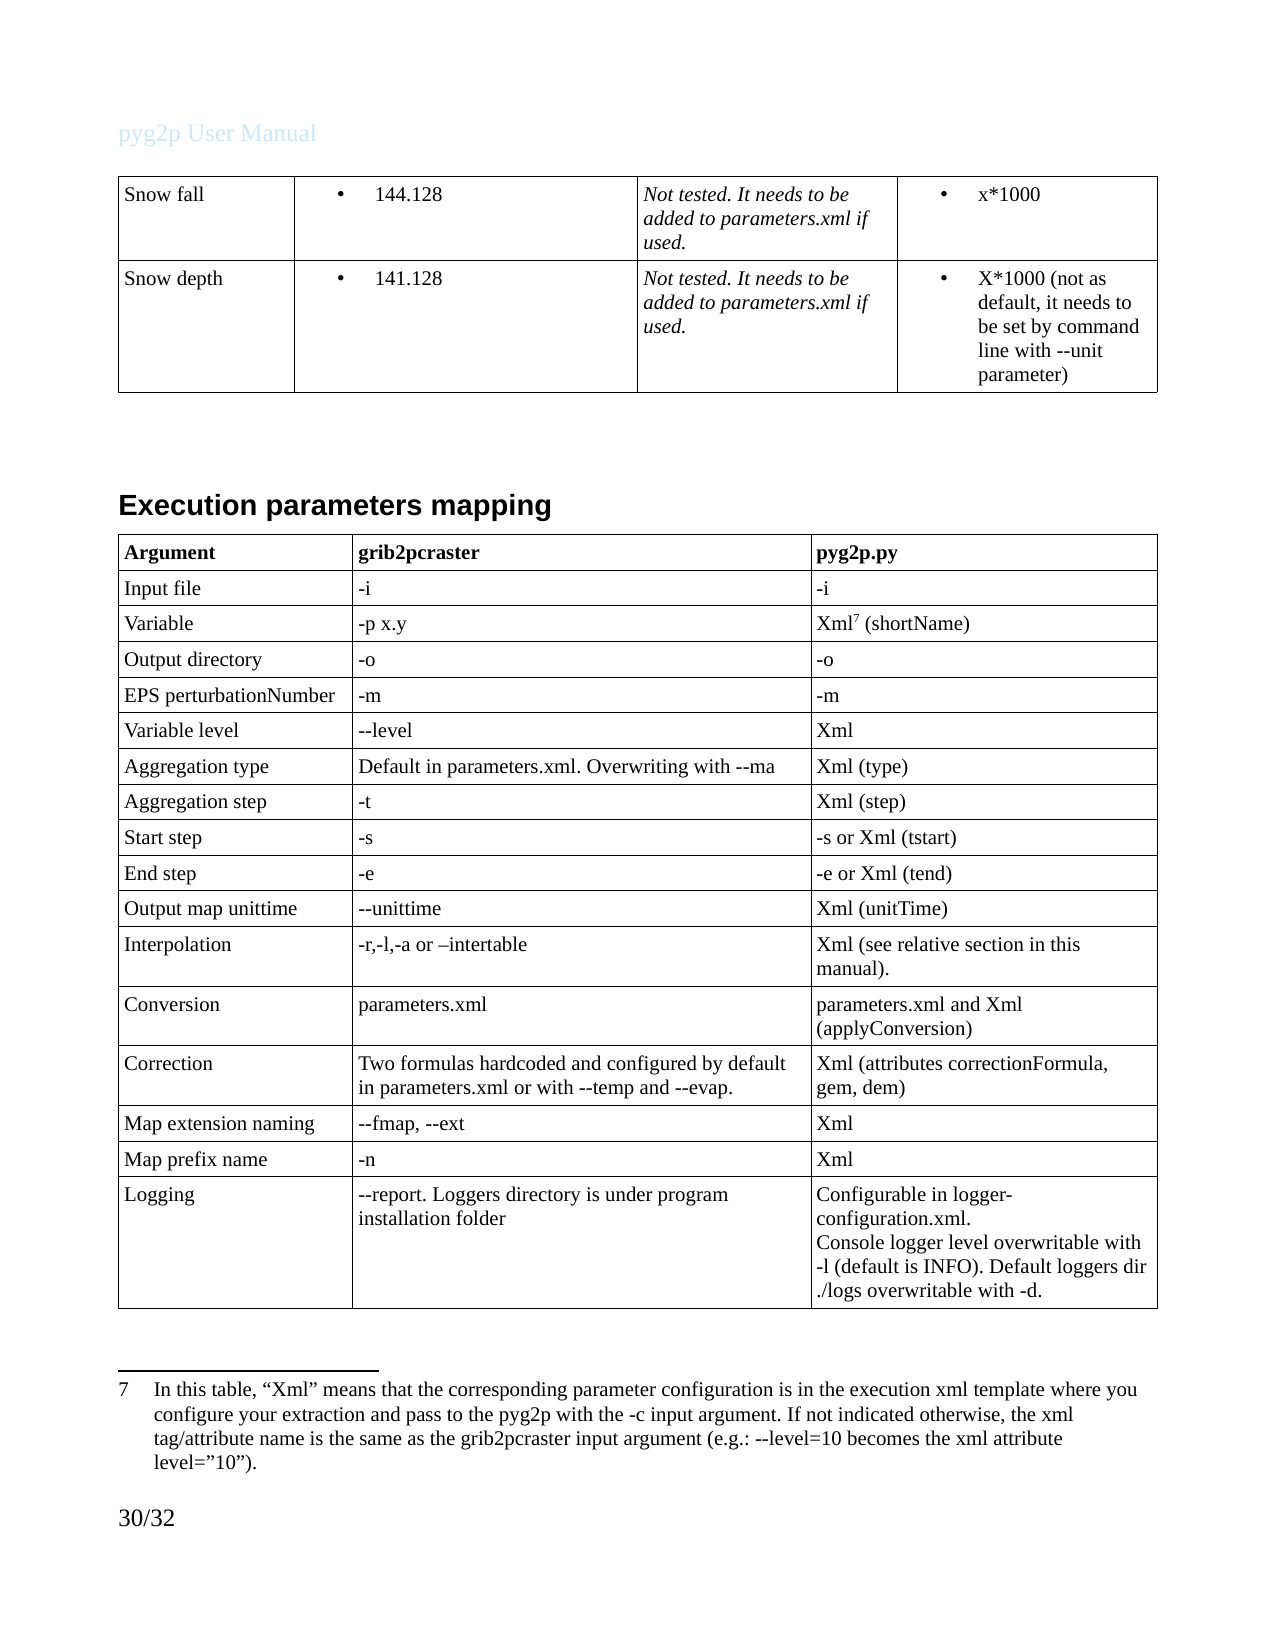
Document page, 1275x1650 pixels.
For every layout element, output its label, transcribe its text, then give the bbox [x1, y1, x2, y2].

table_cell -i [353, 571, 811, 605]
table_cell 144.128 [295, 177, 637, 260]
table_cell Aggregation step [119, 785, 352, 819]
table_cell -n [353, 1142, 811, 1176]
table_cell Xml [812, 1142, 1157, 1176]
table_header Argument [119, 535, 352, 570]
table_cell -s [353, 820, 811, 855]
table_cell Xml (step) [812, 785, 1157, 819]
table_cell -s or Xml (tstart) [812, 820, 1157, 855]
table_cell Map prefix name [119, 1142, 352, 1176]
table_cell Xml (attributes correctionFormula, gem, dem) [812, 1046, 1157, 1105]
table_cell Logging [119, 1177, 352, 1308]
table_cell Interpolation [119, 927, 352, 986]
table_cell End step [119, 856, 352, 890]
table_header grib2pcraster [353, 535, 811, 570]
table_cell Xml (see relative section in this manual). [812, 927, 1157, 986]
table_cell Aggregation type [119, 749, 352, 783]
table_cell Variable level [119, 713, 352, 748]
table_cell -e [353, 856, 811, 890]
table_cell -t [353, 785, 811, 819]
table_cell Not tested. It needs to be added to parameters.xml if used. [638, 177, 897, 260]
table_cell Configurable in logger-configuration.xml. Console logger level overwritable with -l (default is INFO). Default loggers dir ./logs overwritable with -d. [812, 1177, 1157, 1308]
table_cell parameters.xml and Xml (applyConversion) [812, 987, 1157, 1045]
table_cell Snow depth [119, 261, 294, 392]
table_cell -o [353, 642, 811, 677]
subtitle Execution parameters mapping [118, 488, 1157, 522]
table_cell -o [812, 642, 1157, 677]
table_cell Input file [119, 571, 352, 605]
table_cell Map extension naming [119, 1106, 352, 1141]
table_cell parameters.xml [353, 987, 811, 1045]
table_cell Conversion [119, 987, 352, 1045]
table_cell --unittime [353, 891, 811, 926]
table_cell -m [353, 678, 811, 712]
table_cell -p x.y [353, 606, 811, 641]
table_header pyg2p.py [812, 535, 1157, 570]
table_cell Xml (type) [812, 749, 1157, 783]
table_cell Not tested. It needs to be added to parameters.xml if used. [638, 261, 897, 392]
table_cell 141.128 [295, 261, 637, 392]
table_cell --level [353, 713, 811, 748]
table_cell -i [812, 571, 1157, 605]
table_cell --report. Loggers directory is under program installation folder [353, 1177, 811, 1308]
table_cell -r,-l,-a or –intertable [353, 927, 811, 986]
table_cell Correction [119, 1046, 352, 1105]
table_cell X*1000 (not as default, it needs to be set by command line with --unit parameter) [898, 261, 1157, 392]
table_cell x*1000 [898, 177, 1157, 260]
table_cell Variable [119, 606, 352, 641]
table_cell Default in parameters.xml. Overwriting with --ma [353, 749, 811, 783]
table_cell Snow fall [119, 177, 294, 260]
table_cell --fmap, --ext [353, 1106, 811, 1141]
table_cell Xml (shortName) [812, 606, 1157, 641]
table_cell -m [812, 678, 1157, 712]
table_cell Output directory [119, 642, 352, 677]
table_cell Xml (unitTime) [812, 891, 1157, 926]
table_cell Two formulas hardcoded and configured by default in parameters.xml or with --temp and --evap. [353, 1046, 811, 1105]
table_cell EPS perturbationNumber [119, 678, 352, 712]
table_cell Xml [812, 1106, 1157, 1141]
table_cell -e or Xml (tend) [812, 856, 1157, 890]
table_cell Xml [812, 713, 1157, 748]
table_cell Output map unittime [119, 891, 352, 926]
table_cell Start step [119, 820, 352, 855]
